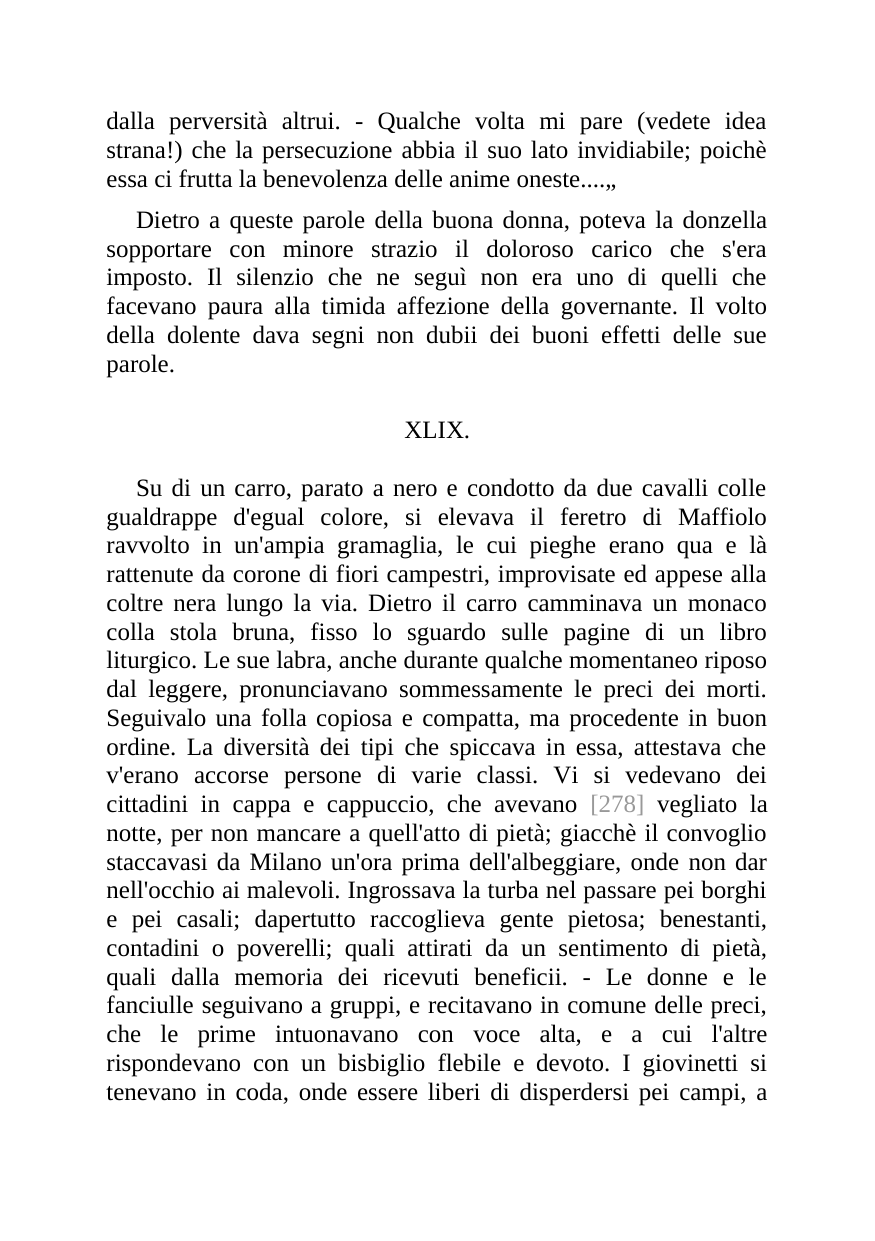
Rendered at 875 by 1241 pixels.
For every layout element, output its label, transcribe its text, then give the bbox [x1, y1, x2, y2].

subtitle XLIX. [106, 415, 768, 444]
text Su di un carro, parato a nero e condotto da due cavalli colle gualdrappe d'egual colore, si elevava il feretro di Maffiolo ravvolto in un'ampia gramaglia, le cui pieghe erano qua e là rattenute da corone di fiori campestri, improvisate ed appese alla coltre nera lungo la via. Dietro il carro camminava un monaco colla stola bruna, fisso lo sguardo sulle pagine di un libro liturgico. Le sue labra, anche durante qualche momentaneo riposo dal leggere, pronunciavano sommessamente le preci dei morti. Seguivalo una folla copiosa e compatta, ma procedente in buon ordine. La diversità dei tipi che spiccava in essa, attestava che v'erano accorse persone di varie classi. Vi si vedevano dei cittadini in cappa e cappuccio, che avevano [278] vegliato la notte, per non mancare a quell'atto di pietà; giacchè il convoglio staccavasi da Milano un'ora prima dell'albeggiare, onde non dar nell'occhio ai malevoli. Ingrossava la turba nel passare pei borghi e pei casali; dapertutto raccoglieva gente pietosa; benestanti, contadini o poverelli; quali attirati da un sentimento di pietà, quali dalla memoria dei ricevuti beneficii. - Le donne e le fanciulle seguivano a gruppi, e recitavano in comune delle preci, che le prime intuonavano con voce alta, e a cui l'altre rispondevano con un bisbiglio flebile e devoto. I giovinetti si tenevano in coda, onde essere liberi di disperdersi pei campi, a [106, 473, 768, 1105]
text Dietro a queste parole della buona donna, poteva la donzella sopportare con minore strazio il doloroso carico che s'era imposto. Il silenzio che ne seguì non era uno di quelli che facevano paura alla timida affezione della governante. Il volto della dolente dava segni non dubii dei buoni effetti delle sue parole. [106, 205, 768, 377]
text dalla perversità altrui. - Qualche volta mi pare (vedete idea strana!) che la persecuzione abbia il suo lato invidiabile; poichè essa ci frutta la benevolenza delle anime oneste....„ [106, 106, 768, 192]
